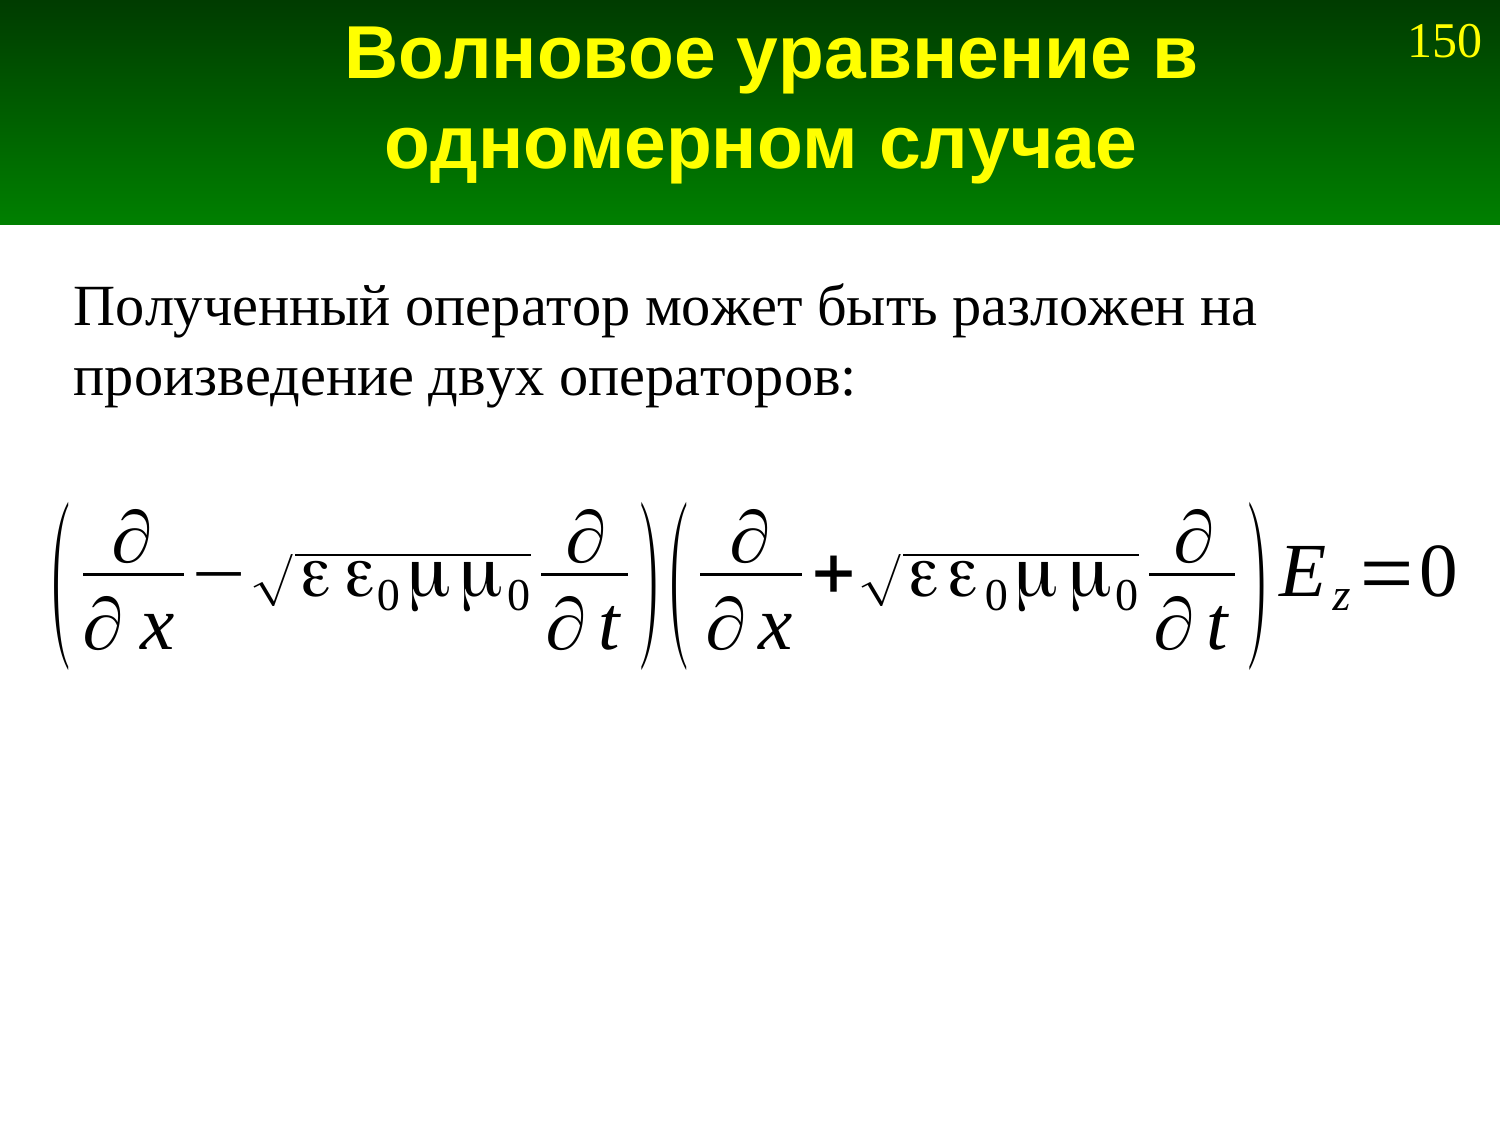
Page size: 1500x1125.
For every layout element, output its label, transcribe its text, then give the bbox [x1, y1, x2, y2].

chart [29, 496, 1480, 673]
text_box Полученный оператор может быть разложен на произведение двух операторов: [59, 259, 1441, 485]
title Волновое уравнение в одномерном случае [123, 0, 1399, 192]
